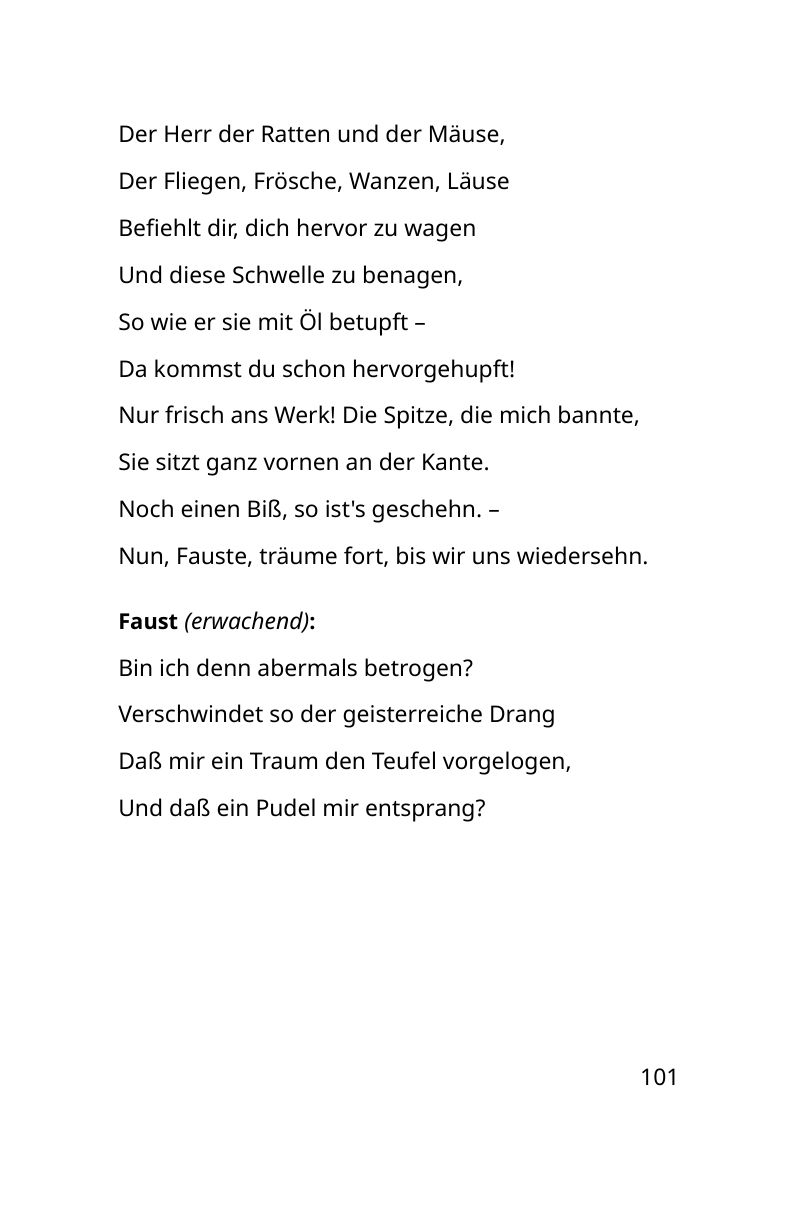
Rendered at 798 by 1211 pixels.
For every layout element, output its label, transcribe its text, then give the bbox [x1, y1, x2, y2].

text Der Herr der Ratten und der Mäuse, Der Fliegen, Frösche, Wanzen, Läuse Befiehlt dir, dich hervor zu wagen Und diese Schwelle zu benagen, So wie er sie mit Öl betupft – Da kommst du schon hervorgehupft! Nur frisch ans Werk! Die Spitze, die mich bannte, Sie sitzt ganz vornen an der Kante. Noch einen Biß, so ist's geschehn. – Nun, Fauste, träume fort, bis wir uns wiedersehn. [118, 118, 679, 571]
text Faust (erwachend): Bin ich denn abermals betrogen? Verschwindet so der geisterreiche Drang Daß mir ein Traum den Teufel vorgelogen, Und daß ein Pudel mir entsprang? [118, 604, 679, 823]
